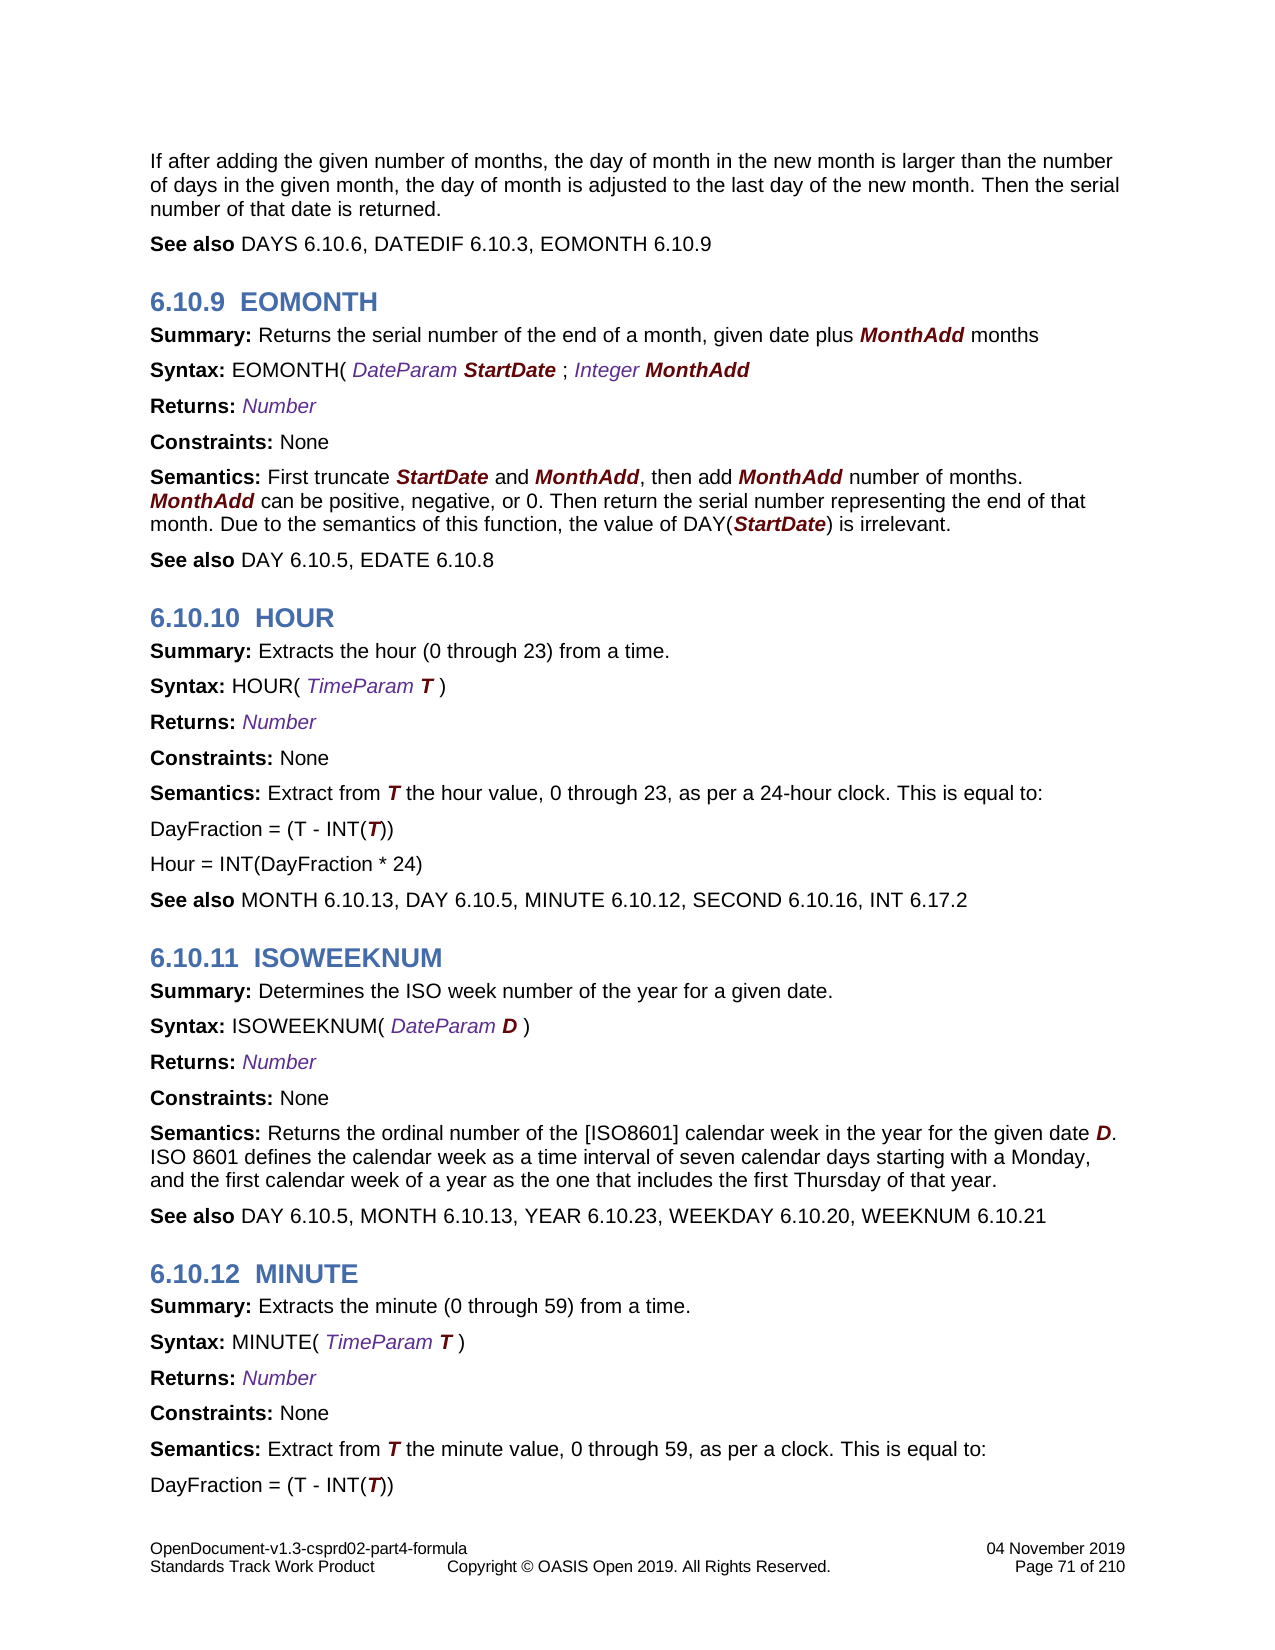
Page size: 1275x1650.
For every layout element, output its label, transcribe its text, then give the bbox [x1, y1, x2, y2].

text Syntax: ISOWEEKNUM( DateParam D ) [150, 1015, 1125, 1038]
text Summary: Determines the ISO week number of the year for a given date. [150, 979, 1125, 1003]
text Constraints: None [150, 1402, 1125, 1425]
text Returns: Number [150, 394, 1125, 418]
text Semantics: First truncate StartDate and MonthAdd, then add MonthAdd number of months. MonthAdd can be positive, negative, or 0. Then return the serial number representing the end of that month. Due to the semantics of this function, the value of DAY(StartDate) is irrelevant. [150, 466, 1125, 536]
text See also DAYS 6.10.6, DATEDIF 6.10.3, EOMONTH 6.10.9 [150, 233, 1125, 256]
text See also DAY 6.10.5, MONTH 6.10.13, YEAR 6.10.23, WEEKDAY 6.10.20, WEEKNUM 6.10.21 [150, 1204, 1125, 1228]
text DayFraction = (T - INT(T)) [150, 1473, 1125, 1497]
subtitle HOUR [150, 603, 1125, 633]
subtitle MINUTE [150, 1259, 1125, 1289]
text Semantics: Extract from T the hour value, 0 through 23, as per a 24-hour clock. This is equal to: [150, 782, 1125, 805]
text Returns: Number [150, 1050, 1125, 1074]
text Semantics: Returns the ordinal number of the [ISO8601] calendar week in the year for the given date D. ISO 8601 defines the calendar week as a time interval of seven calendar days starting with a Monday, and the first calendar week of a year as the one that includes the first Thursday of that year. [150, 1122, 1125, 1192]
text Returns: Number [150, 1366, 1125, 1390]
text Constraints: None [150, 746, 1125, 769]
text Syntax: HOUR( TimeParam T ) [150, 675, 1125, 698]
text Constraints: None [150, 1086, 1125, 1109]
text DayFraction = (T - INT(T)) [150, 817, 1125, 841]
text Constraints: None [150, 430, 1125, 454]
text Returns: Number [150, 710, 1125, 734]
subtitle EOMONTH [150, 287, 1125, 317]
subtitle ISOWEEKNUM [150, 943, 1125, 973]
text If after adding the given number of months, the day of month in the new month is larger than the number of days in the given month, the day of month is adjusted to the last day of the new month. Then the serial number of that date is returned. [150, 150, 1125, 221]
text See also MONTH 6.10.13, DAY 6.10.5, MINUTE 6.10.12, SECOND 6.10.16, INT 6.17.2 [150, 888, 1125, 912]
text Summary: Extracts the hour (0 through 23) from a time. [150, 639, 1125, 663]
text Semantics: Extract from T the minute value, 0 through 59, as per a clock. This is equal to: [150, 1437, 1125, 1461]
text Summary: Extracts the minute (0 through 59) from a time. [150, 1295, 1125, 1318]
text Summary: Returns the serial number of the end of a month, given date plus MonthAdd months [150, 323, 1125, 347]
text Syntax: MINUTE( TimeParam T ) [150, 1331, 1125, 1354]
text Syntax: EOMONTH( DateParam StartDate ; Integer MonthAdd [150, 359, 1125, 382]
text Hour = INT(DayFraction * 24) [150, 853, 1125, 876]
text See also DAY 6.10.5, EDATE 6.10.8 [150, 548, 1125, 572]
